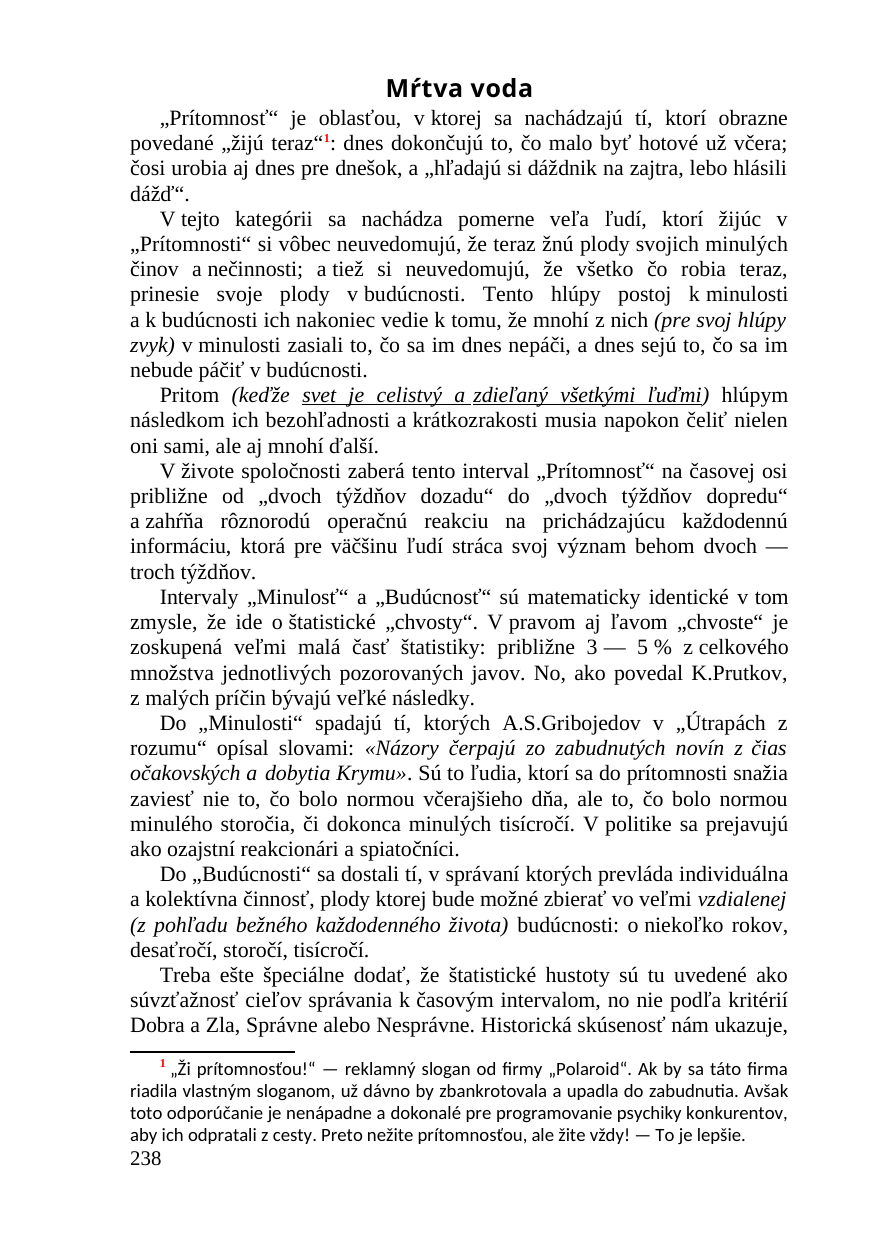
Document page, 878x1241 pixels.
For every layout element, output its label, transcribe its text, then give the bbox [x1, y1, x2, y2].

text V živote spoločnosti zaberá tento interval „Prítomnosť“ na časovej osi približne od „dvoch týždňov dozadu“ do „dvoch týždňov dopredu“ a zahŕňa rôznorodú operačnú reakciu na prichádzajúcu každodennú informáciu, ktorá pre väčšinu ľudí stráca svoj význam behom dvoch — troch týždňov. [130, 458, 788, 584]
text Do „Minulosti“ spadajú tí, ktorých A.S.Gribojedov v „Útrapách z rozumu“ opísal slovami: «Názory čerpajú zo zabudnutých novín z čias očakovských a dobytia Krymu». Sú to ľudia, ktorí sa do prítomnosti snažia zaviesť nie to, čo bolo normou včerajšieho dňa, ale to, čo bolo normou minulého storočia, či dokonca minulých tisícročí. V politike sa prejavujú ako ozajstní reakcionári a spiatočníci. [130, 710, 788, 861]
text Do „Budúcnosti“ sa dostali tí, v správaní ktorých prevláda individuálna a kolektívna činnosť, plody ktorej bude možné zbierať vo veľmi vzdialenej (z pohľadu bežného každodenného života) budúcnosti: o niekoľko rokov, desaťročí, storočí, tisícročí. [130, 861, 788, 962]
text „Prítomnosť“ je oblasťou, v ktorej sa nachádzajú tí, ktorí obrazne povedané „žijú teraz“: dnes dokončujú to, čo malo byť hotové už včera; čosi urobia aj dnes pre dnešok, a „hľadajú si dáždnik na zajtra, lebo hlásili dážď“. [130, 105, 788, 206]
text „Ži prítomnosťou!“ — reklamný slogan od firmy „Polaroid“. Ak by sa táto firma riadila vlastným sloganom, už dávno by zbankrotovala a upadla do zabudnutia. Avšak toto odporúčanie je nenápadne a dokonalé pre programovanie psychiky konkurentov, aby ich odpratali z cesty. Preto nežite prítomnosťou, ale žite vždy! — To je lepšie. [130, 1058, 788, 1145]
text V tejto kategórii sa nachádza pomerne veľa ľudí, ktorí žijúc v „Prítomnosti“ si vôbec neuvedomujú, že teraz žnú plody svojich minulých činov a nečinnosti; a tiež si neuvedomujú, že všetko čo robia teraz, prinesie svoje plody v budúcnosti. Tento hlúpy postoj k minulosti a k budúcnosti ich nakoniec vedie k tomu, že mnohí z nich (pre svoj hlúpy zvyk) v minulosti zasiali to, čo sa im dnes nepáči, a dnes sejú to, čo sa im nebude páčiť v budúcnosti. [130, 206, 788, 382]
text Pritom (keďže svet je celistvý a zdieľaný všetkými ľuďmi) hlúpym následkom ich bezohľadnosti a krátkozrakosti musia napokon čeliť nielen oni sami, ale aj mnohí ďalší. [130, 382, 788, 458]
text Treba ešte špeciálne dodať, že štatistické hustoty sú tu uvedené ako súvzťažnosť cieľov správania k časovým intervalom, no nie podľa kritérií Dobra a Zla, Správne alebo Nesprávne. Historická skúsenosť nám ukazuje, [130, 962, 788, 1038]
text Intervaly „Minulosť“ a „Budúcnosť“ sú matematicky identické v tom zmysle, že ide o štatistické „chvosty“. V pravom aj ľavom „chvoste“ je zoskupená veľmi malá časť štatistiky: približne 3 — 5 % z celkového množstva jednotlivých pozorovaných javov. No, ako povedal K.Prutkov, z malých príčin bývajú veľké následky. [130, 584, 788, 710]
